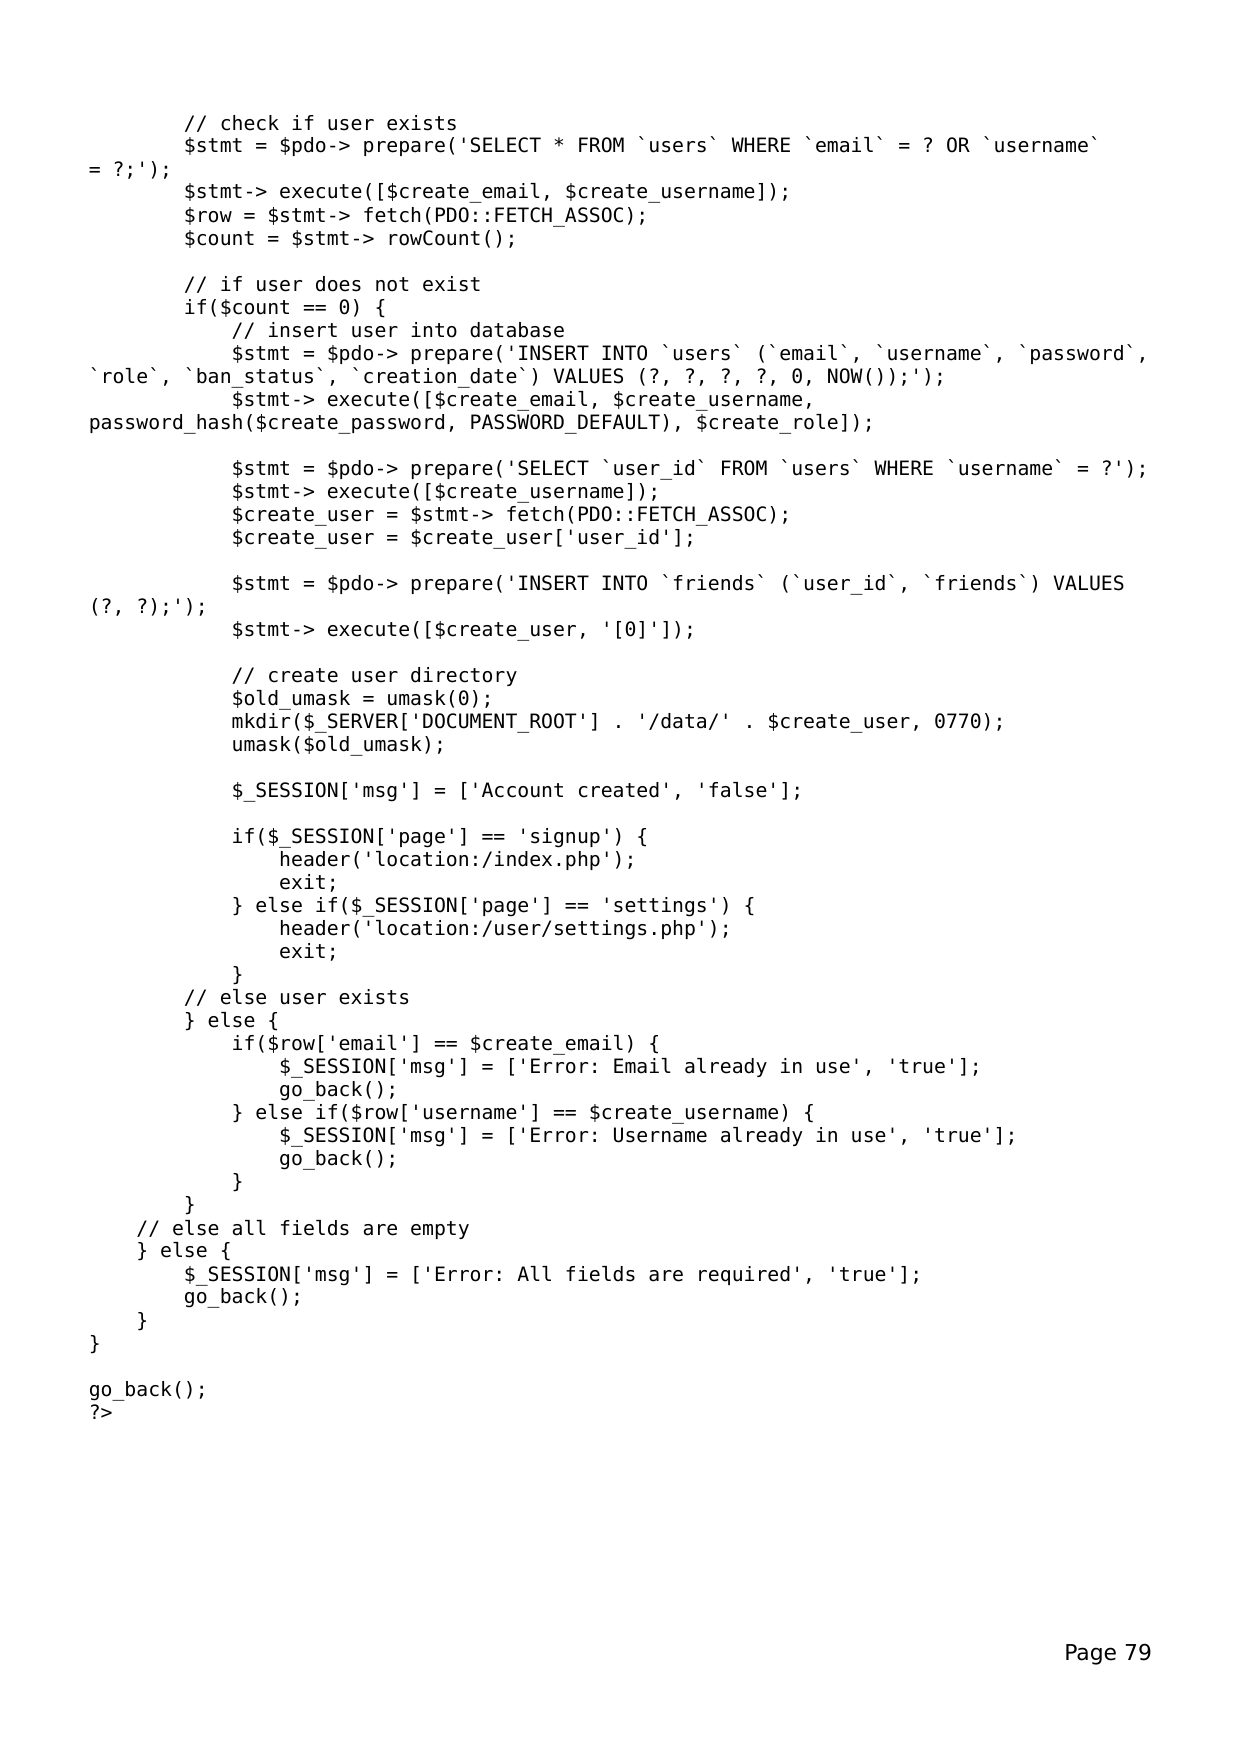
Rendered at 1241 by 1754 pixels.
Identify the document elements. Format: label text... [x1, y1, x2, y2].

text $_SESSION['msg'] = ['Error: Username already in use', 'true']; [88, 1124, 1152, 1147]
text // create user directory [88, 664, 1152, 687]
text $stmt = $pdo-> prepare('SELECT `user_id` FROM `users` WHERE `username` = ?'); [88, 457, 1152, 480]
text } [88, 1332, 1152, 1355]
text header('location:/user/settings.php'); [88, 917, 1152, 940]
text } else { [88, 1009, 1152, 1032]
text mkdir($_SERVER['DOCUMENT_ROOT'] . '/data/' . $create_user, 0770); [88, 710, 1152, 733]
text $create_user = $create_user['user_id']; [88, 526, 1152, 549]
text } [88, 963, 1152, 986]
text $old_umask = umask(0); [88, 687, 1152, 710]
text go_back(); [88, 1378, 1152, 1401]
text $stmt = $pdo-> prepare('SELECT * FROM `users` WHERE `email` = ? OR `username` = ?;'); [88, 134, 1152, 181]
text // check if user exists [88, 112, 1152, 134]
text $stmt = $pdo-> prepare('INSERT INTO `users` (`email`, `username`, `password`, `role`, `ban_status`, `creation_date`) VALUES (?, ?, ?, ?, 0, NOW());'); [88, 342, 1152, 388]
text } else if($_SESSION['page'] == 'settings') { [88, 894, 1152, 917]
text // else user exists [88, 986, 1152, 1009]
text } [88, 1171, 1152, 1193]
text $stmt-> execute([$create_username]); [88, 480, 1152, 503]
text } else { [88, 1239, 1152, 1263]
text umask($old_umask); [88, 733, 1152, 756]
text $stmt = $pdo-> prepare('INSERT INTO `friends` (`user_id`, `friends`) VALUES (?, ?);'); [88, 572, 1152, 618]
text $stmt-> execute([$create_email, $create_username, password_hash($create_password, PASSWORD_DEFAULT), $create_role]); [88, 388, 1152, 434]
text ?> [88, 1401, 1152, 1424]
text $_SESSION['msg'] = ['Error: Email already in use', 'true']; [88, 1055, 1152, 1078]
text // if user does not exist [88, 273, 1152, 296]
text exit; [88, 940, 1152, 963]
text go_back(); [88, 1147, 1152, 1171]
text $_SESSION['msg'] = ['Account created', 'false']; [88, 779, 1152, 802]
text } [88, 1193, 1152, 1217]
text if($count == 0) { [88, 296, 1152, 319]
text exit; [88, 871, 1152, 894]
text $count = $stmt-> rowCount(); [88, 227, 1152, 250]
text $row = $stmt-> fetch(PDO::FETCH_ASSOC); [88, 204, 1152, 227]
text $stmt-> execute([$create_email, $create_username]); [88, 181, 1152, 204]
text if($_SESSION['page'] == 'signup') { [88, 825, 1152, 848]
text $stmt-> execute([$create_user, '[0]']); [88, 618, 1152, 641]
text // insert user into database [88, 319, 1152, 342]
text header('location:/index.php'); [88, 848, 1152, 871]
text } else if($row['username'] == $create_username) { [88, 1101, 1152, 1124]
text } [88, 1309, 1152, 1332]
text $_SESSION['msg'] = ['Error: All fields are required', 'true']; [88, 1263, 1152, 1286]
text if($row['email'] == $create_email) { [88, 1032, 1152, 1055]
text go_back(); [88, 1286, 1152, 1309]
text // else all fields are empty [88, 1217, 1152, 1239]
text go_back(); [88, 1078, 1152, 1101]
text $create_user = $stmt-> fetch(PDO::FETCH_ASSOC); [88, 503, 1152, 526]
